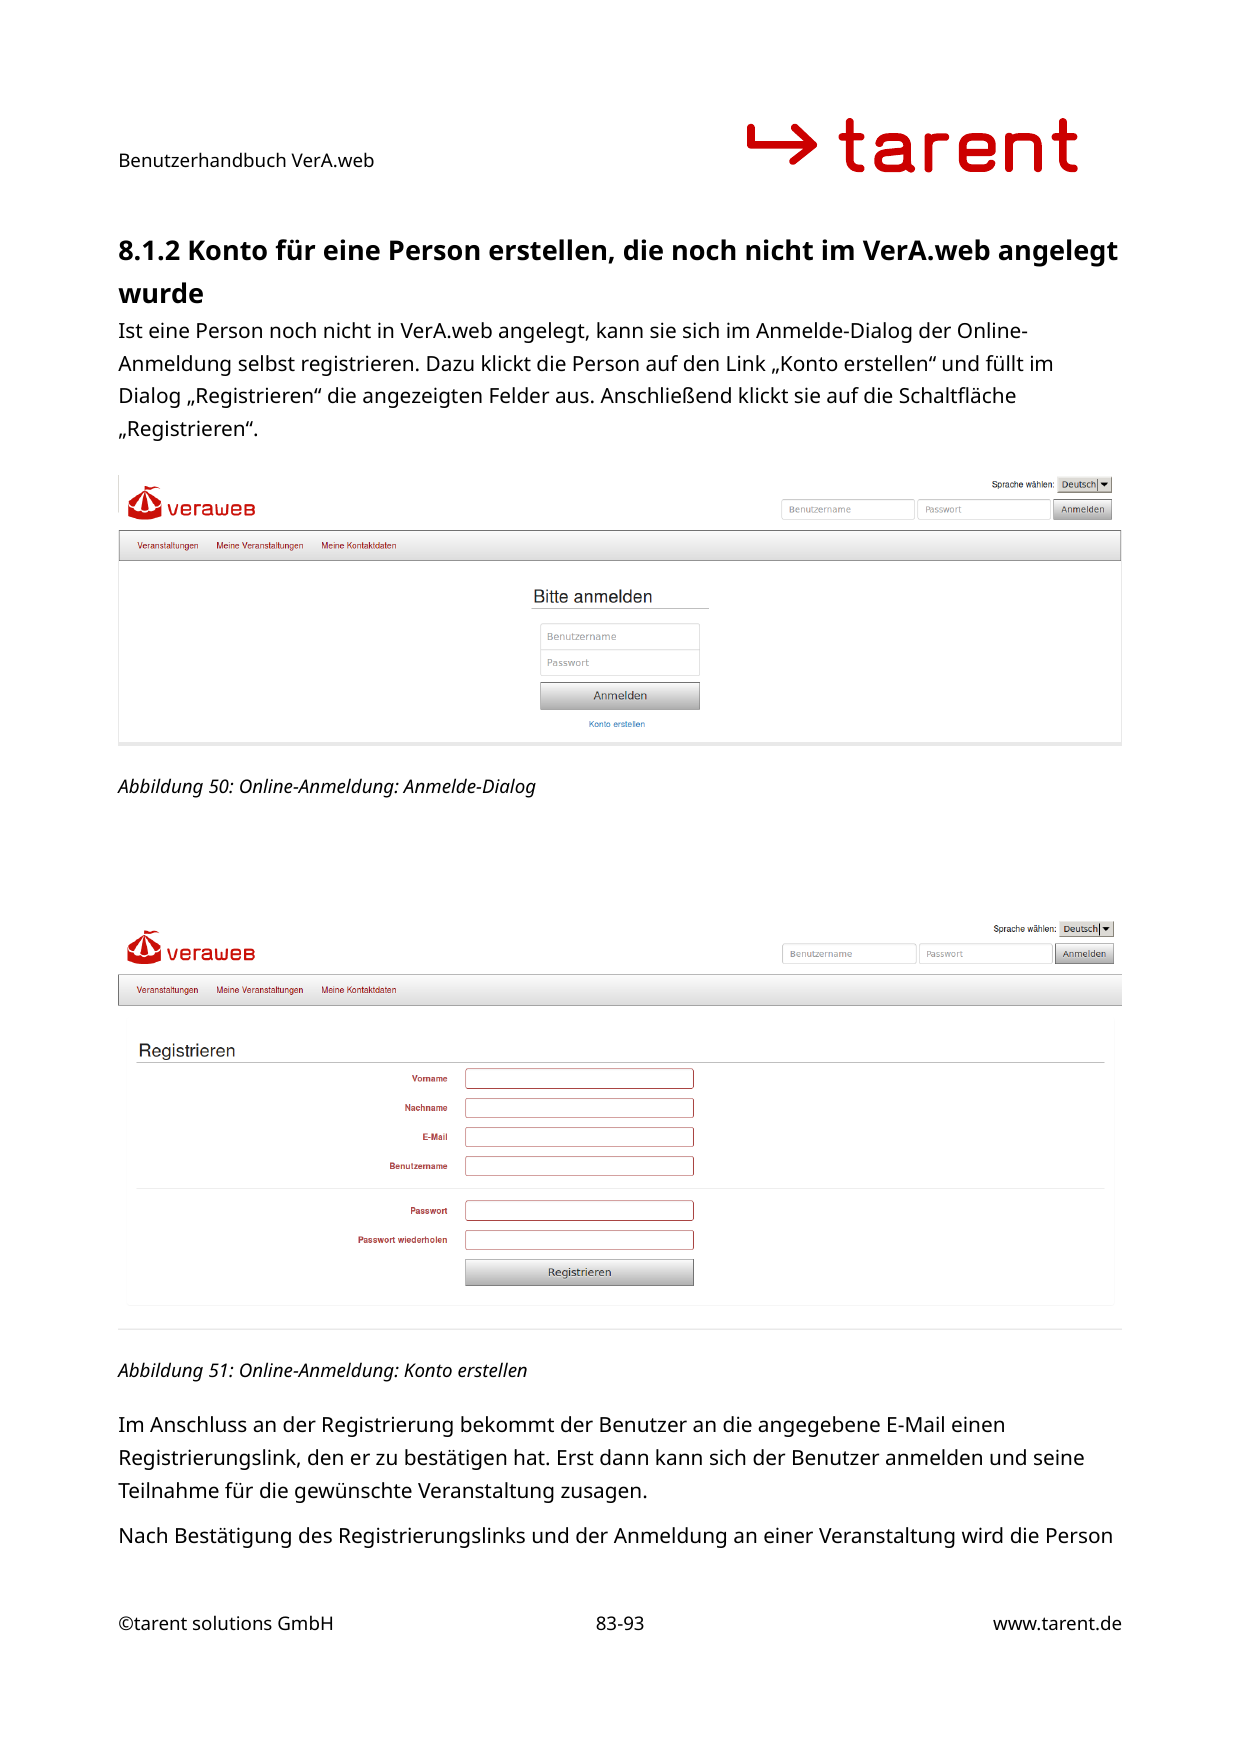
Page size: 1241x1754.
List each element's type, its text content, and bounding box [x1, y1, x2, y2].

picture [118, 920, 1122, 1330]
text [118, 892, 1122, 920]
text Im Anschluss an der Registrierung bekommt der Benutzer an die angegebene E-Mail einen Registrierungslink, den er zu bestätigen hat. Erst dann kann sich der Benutzer anmelden und seine Teilnahme für die gewünschte Veranstaltung zusagen. [118, 1383, 1122, 1504]
text Nach Bestätigung des Registrierungslinks und der Anmeldung an einer Veranstaltung wird die Person [118, 1521, 1122, 1549]
picture [118, 475, 1122, 746]
text Abbildung 51: Online-Anmeldung: Konto erstellen [118, 1330, 1122, 1383]
text Ist eine Person noch nicht in VerA.web angelegt, kann sie sich im Anmelde-Dialog der Online-Anmeldung selbst registrieren. Dazu klickt die Person auf den Link „Konto erstellen“ und füllt im Dialog „Registrieren“ die angezeigten Felder aus. Anschließend klickt sie auf die Schaltfläche „Registrieren“. [118, 316, 1122, 443]
text Abbildung 50: Online-Anmeldung: Anmelde-Dialog [118, 746, 1122, 799]
subtitle Konto für eine Person erstellen, die noch nicht im VerA.web angelegt wurde [118, 232, 1122, 311]
